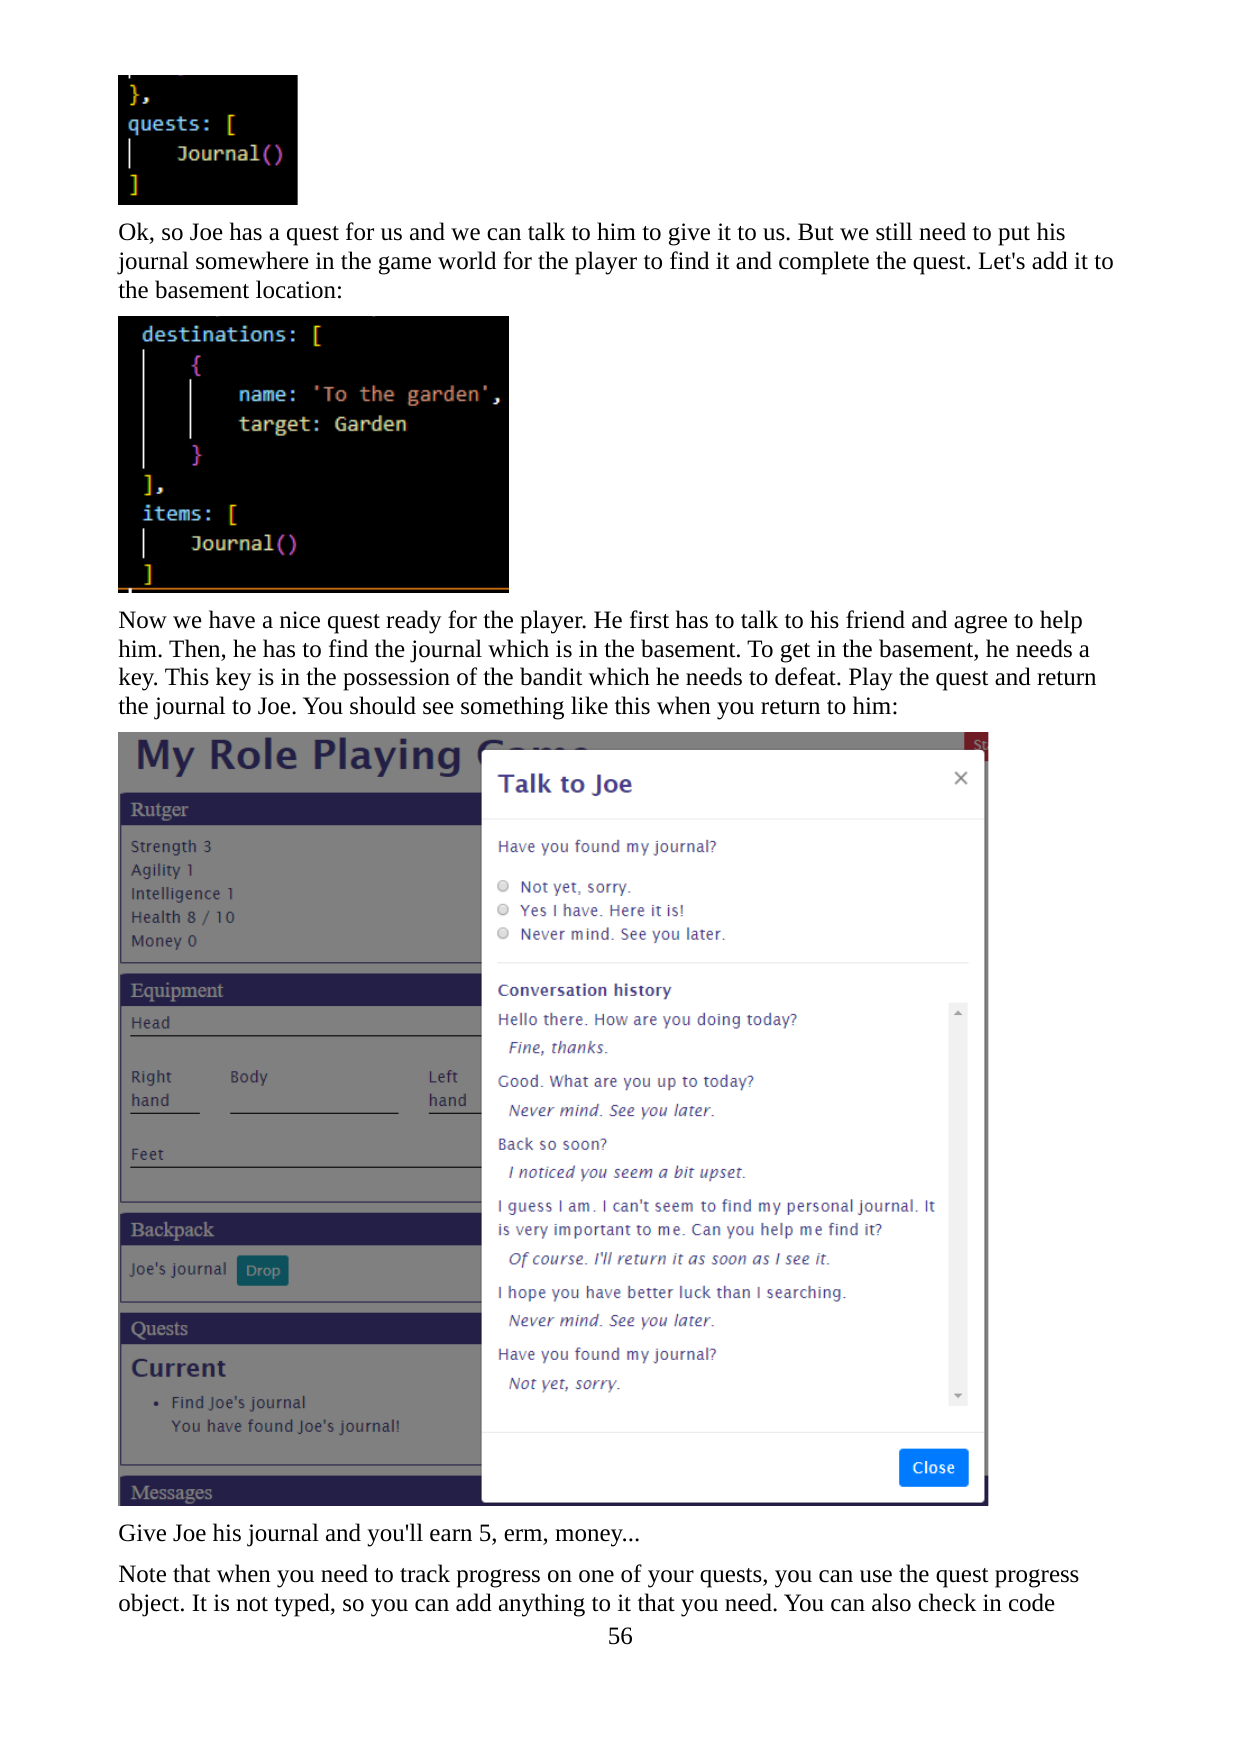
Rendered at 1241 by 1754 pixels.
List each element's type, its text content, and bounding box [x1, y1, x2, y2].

text Now we have a nice quest ready for the player. He first has to talk to his friend and agree to help him. Then, he has to find the journal which is in the basement. To get in the basement, he needs a key. This key is in the possession of the bandit which he needs to defeat. Play the quest and return the journal to Joe. You should see something like this when you return to him: [118, 605, 1122, 720]
text Note that when you need to track progress on one of your quests, you can use the quest progress object. It is not typed, so you can add anything to it that you need. You can also check in code [118, 1559, 1122, 1617]
text Give Joe his journal and you'll earn 5, erm, money... [118, 1518, 1122, 1547]
text Ok, so Joe has a quest for us and we can talk to him to give it to us. But we still need to put his journal somewhere in the game world for the player to find it and complete the quest. Let's add it to the basement location: [118, 217, 1122, 303]
